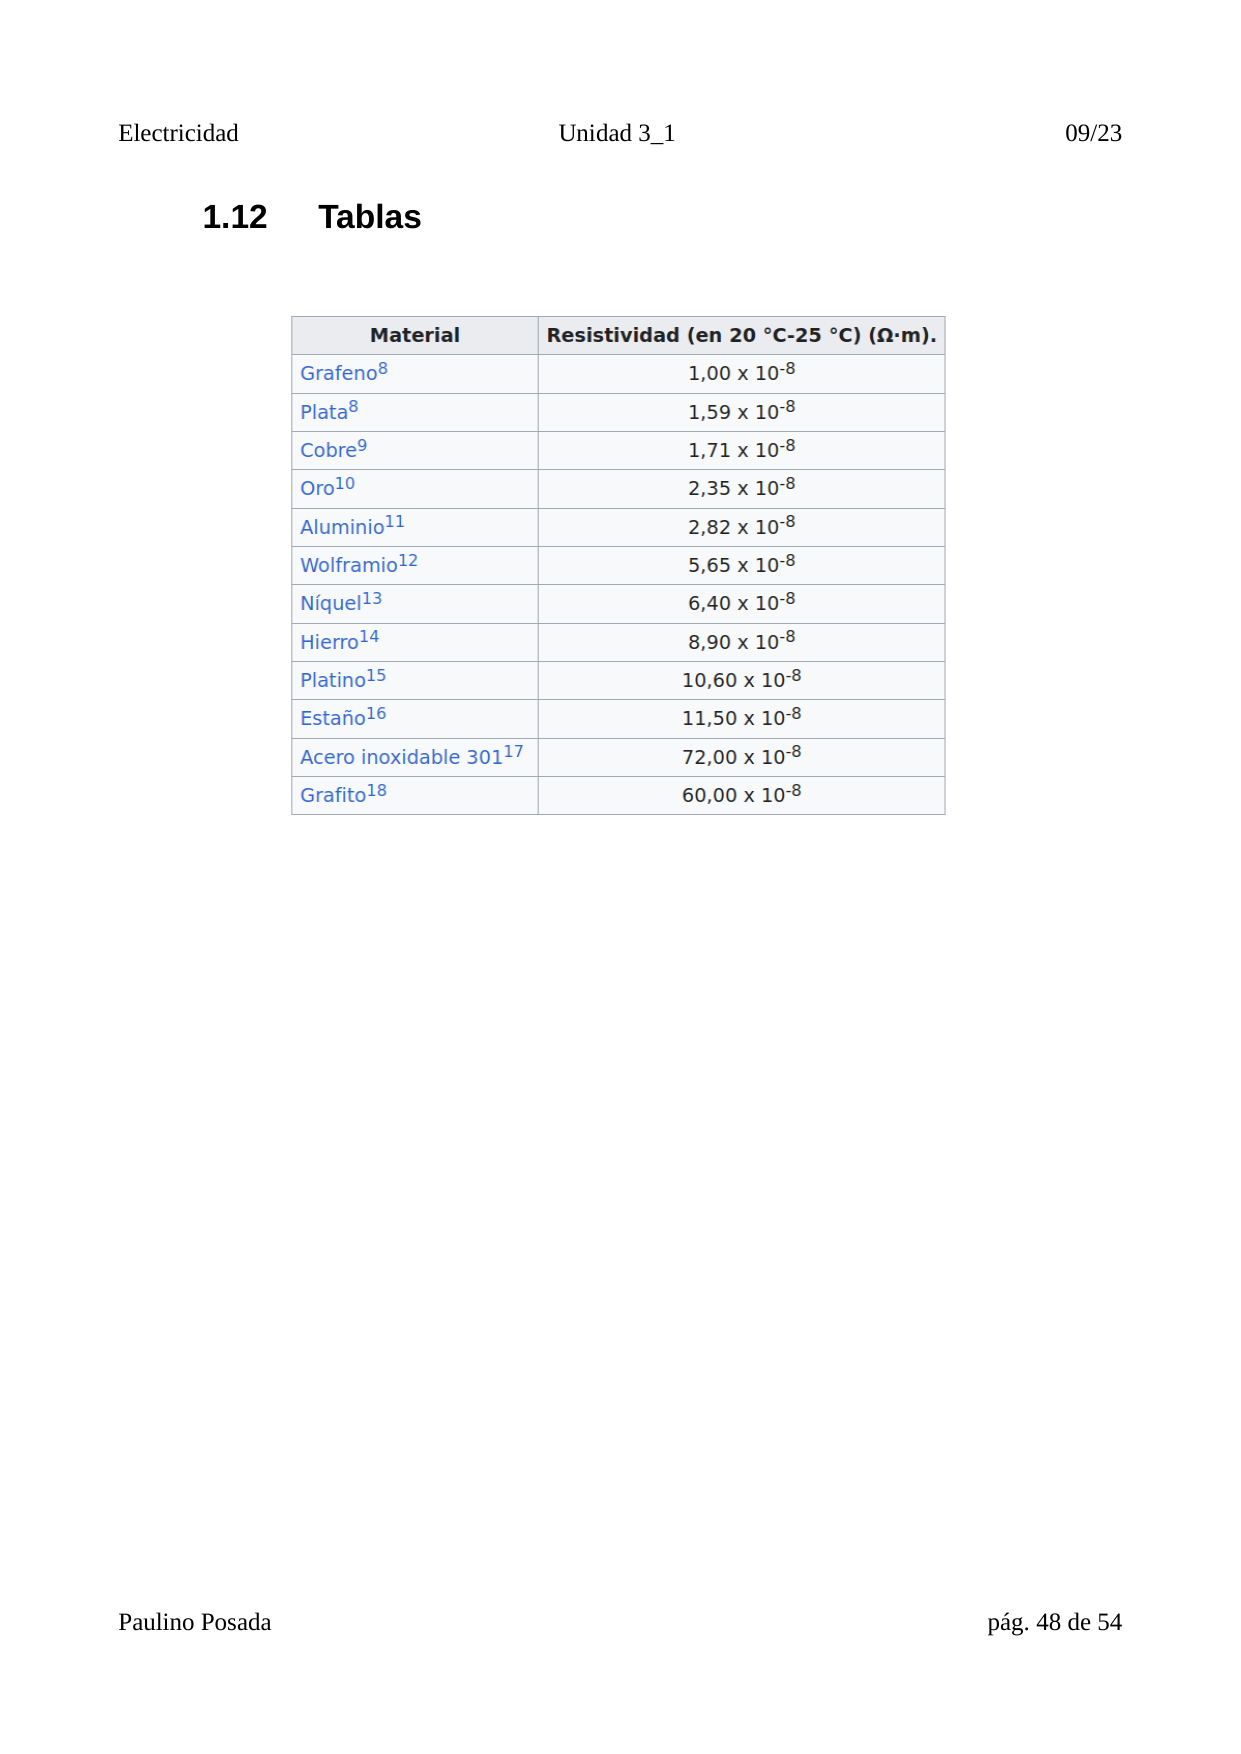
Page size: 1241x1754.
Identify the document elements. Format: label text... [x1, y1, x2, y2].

picture [282, 310, 958, 822]
subtitle Tablas [193, 197, 1122, 236]
